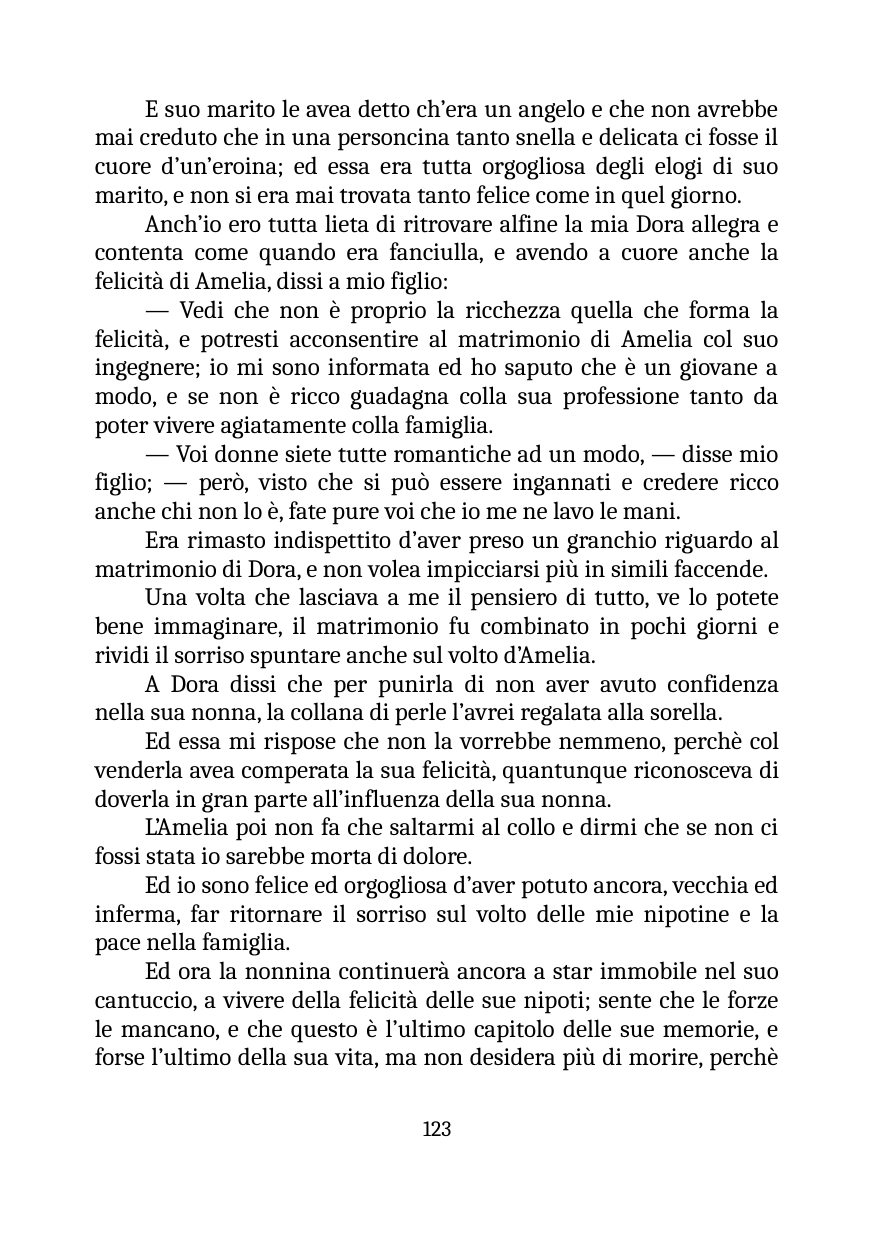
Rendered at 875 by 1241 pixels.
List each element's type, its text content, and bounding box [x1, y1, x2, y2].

text Ed ora la nonnina continuerà ancora a star immobile nel suo cantuccio, a vivere della felicità delle sue nipoti; sente che le forze le mancano, e che questo è l’ultimo capitolo delle sue memorie, e forse l’ultimo della sua vita, ma non desidera più di morire, perchè [94, 957, 779, 1072]
text A Dora dissi che per punirla di non aver avuto confidenza nella sua nonna, la collana di perle l’avrei regalata alla sorella. [94, 669, 779, 727]
text Era rimasto indispettito d’aver preso un granchio riguardo al matrimonio di Dora, e non volea impicciarsi più in simili faccende. [94, 526, 779, 583]
text Ed essa mi rispose che non la vorrebbe nemmeno, perchè col venderla avea comperata la sua felicità, quantunque riconosceva di doverla in gran parte all’influenza della sua nonna. [94, 727, 779, 813]
text L’Amelia poi non fa che saltarmi al collo e dirmi che se non ci fossi stata io sarebbe morta di dolore. [94, 813, 779, 871]
text — Vedi che non è proprio la ricchezza quella che forma la felicità, e potresti acconsentire al matrimonio di Amelia col suo ingegnere; io mi sono informata ed ho saputo che è un giovane a modo, e se non è ricco guadagna colla sua professione tanto da poter vivere agiatamente colla famiglia. [94, 296, 779, 439]
text E suo marito le avea detto ch’era un angelo e che non avrebbe mai creduto che in una personcina tanto snella e delicata ci fosse il cuore d’un’eroina; ed essa era tutta orgogliosa degli elogi di suo marito, e non si era mai trovata tanto felice come in quel giorno. [94, 94, 779, 209]
text Anch’io ero tutta lieta di ritrovare alfine la mia Dora allegra e contenta come quando era fanciulla, e avendo a cuore anche la felicità di Amelia, dissi a mio figlio: [94, 209, 779, 296]
text — Voi donne siete tutte romantiche ad un modo, — disse mio figlio; — però, visto che si può essere ingannati e credere ricco anche chi non lo è, fate pure voi che io me ne lavo le mani. [94, 439, 779, 526]
text Una volta che lasciava a me il pensiero di tutto, ve lo potete bene immaginare, il matrimonio fu combinato in pochi giorni e rividi il sorriso spuntare anche sul volto d’Amelia. [94, 583, 779, 669]
text Ed io sono felice ed orgogliosa d’aver potuto ancora, vecchia ed inferma, far ritornare il sorriso sul volto delle mie nipotine e la pace nella famiglia. [94, 871, 779, 957]
